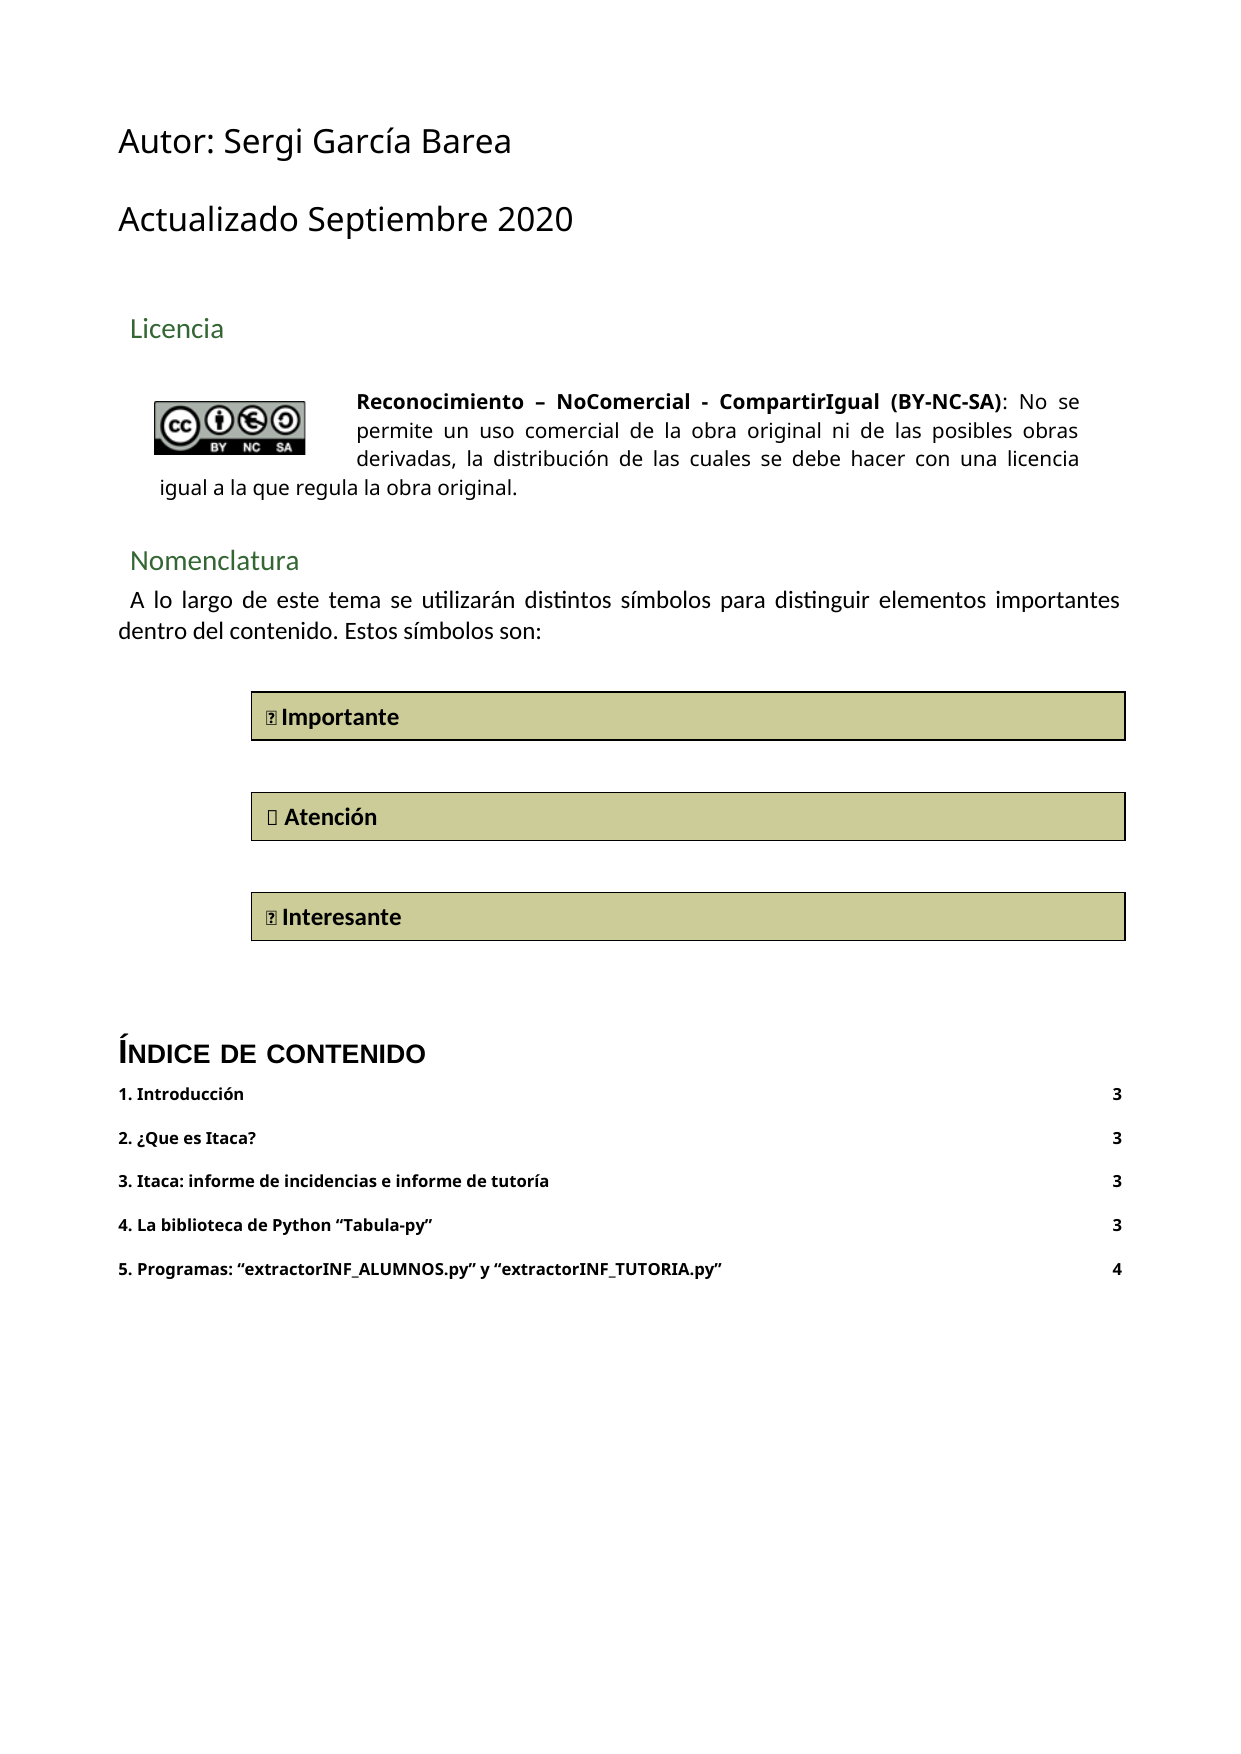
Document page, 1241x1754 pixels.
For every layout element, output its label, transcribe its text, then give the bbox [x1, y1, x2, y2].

text Autor: Sergi García Barea [118, 118, 1122, 163]
text A lo largo de este tema se utilizarán distintos símbolos para distinguir elementos importantes dentro del contenido. Estos símbolos son: [118, 584, 1122, 646]
text Índice de contenido [118, 1032, 1122, 1070]
text 📖 Importante [252, 693, 1124, 739]
text 2. ¿Que es Itaca? 3 [118, 1126, 1122, 1149]
text Nomenclatura [118, 542, 1122, 578]
text 3. Itaca: informe de incidencias e informe de tutoría 3 [118, 1170, 1122, 1193]
text Reconocimiento – NoComercial - CompartirIgual (BY-NC-SA): No se permite un uso comercial de la obra original ni de las posibles obras derivadas, la distribución de las cuales se debe hacer con una licencia igual a la que regula la obra original. [159, 387, 1080, 501]
text 💬 Interesante [252, 893, 1124, 940]
text Actualizado Septiembre 2020 [118, 196, 1122, 241]
text ❕ Atención [252, 793, 1124, 840]
text 5. Programas: “extractorINF_ALUMNOS.py” y “extractorINF_TUTORIA.py” 4 [118, 1257, 1122, 1280]
picture [154, 401, 306, 455]
text 4. La biblioteca de Python “Tabula-py” 3 [118, 1213, 1122, 1236]
text 1. Introducción 3 [118, 1083, 1122, 1106]
text Licencia [118, 310, 1122, 346]
